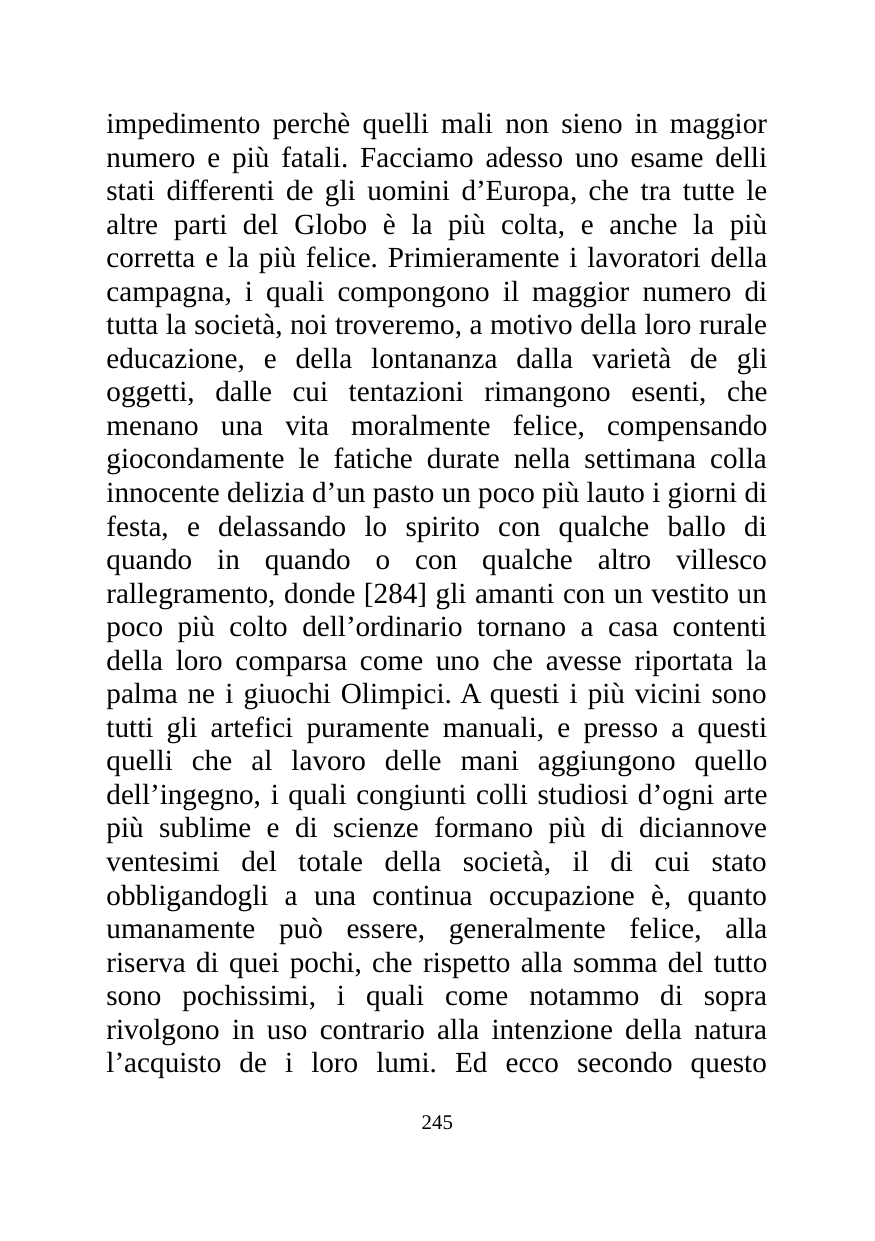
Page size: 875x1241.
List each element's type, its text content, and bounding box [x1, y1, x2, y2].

text impedimento perchè quelli mali non sieno in maggior numero e più fatali. Facciamo adesso uno esame delli stati differenti de gli uomini d’Europa, che tra tutte le altre parti del Globo è la più colta, e anche la più corretta e la più felice. Primieramente i lavoratori della campagna, i quali compongono il maggior numero di tutta la società, noi troveremo, a motivo della loro rurale educazione, e della lontananza dalla varietà de gli oggetti, dalle cui tentazioni rimangono esenti, che menano una vita moralmente felice, compensando giocondamente le fatiche durate nella settimana colla innocente delizia d’un pasto un poco più lauto i giorni di festa, e delassando lo spirito con qualche ballo di quando in quando o con qualche altro villesco rallegramento, donde [284] gli amanti con un vestito un poco più colto dell’ordinario tornano a casa contenti della loro comparsa come uno che avesse riportata la palma ne i giuochi Olimpici. A questi i più vicini sono tutti gli artefici puramente manuali, e presso a questi quelli che al lavoro delle mani aggiungono quello dell’ingegno, i quali congiunti colli studiosi d’ogni arte più sublime e di scienze formano più di diciannove ventesimi del totale della società, il di cui stato obbligandogli a una continua occupazione è, quanto umanamente può essere, generalmente felice, alla riserva di quei pochi, che rispetto alla somma del tutto sono pochissimi, i quali come notammo di sopra rivolgono in uso contrario alla intenzione della natura l’acquisto de i loro lumi. Ed ecco secondo questo [106, 106, 768, 1079]
